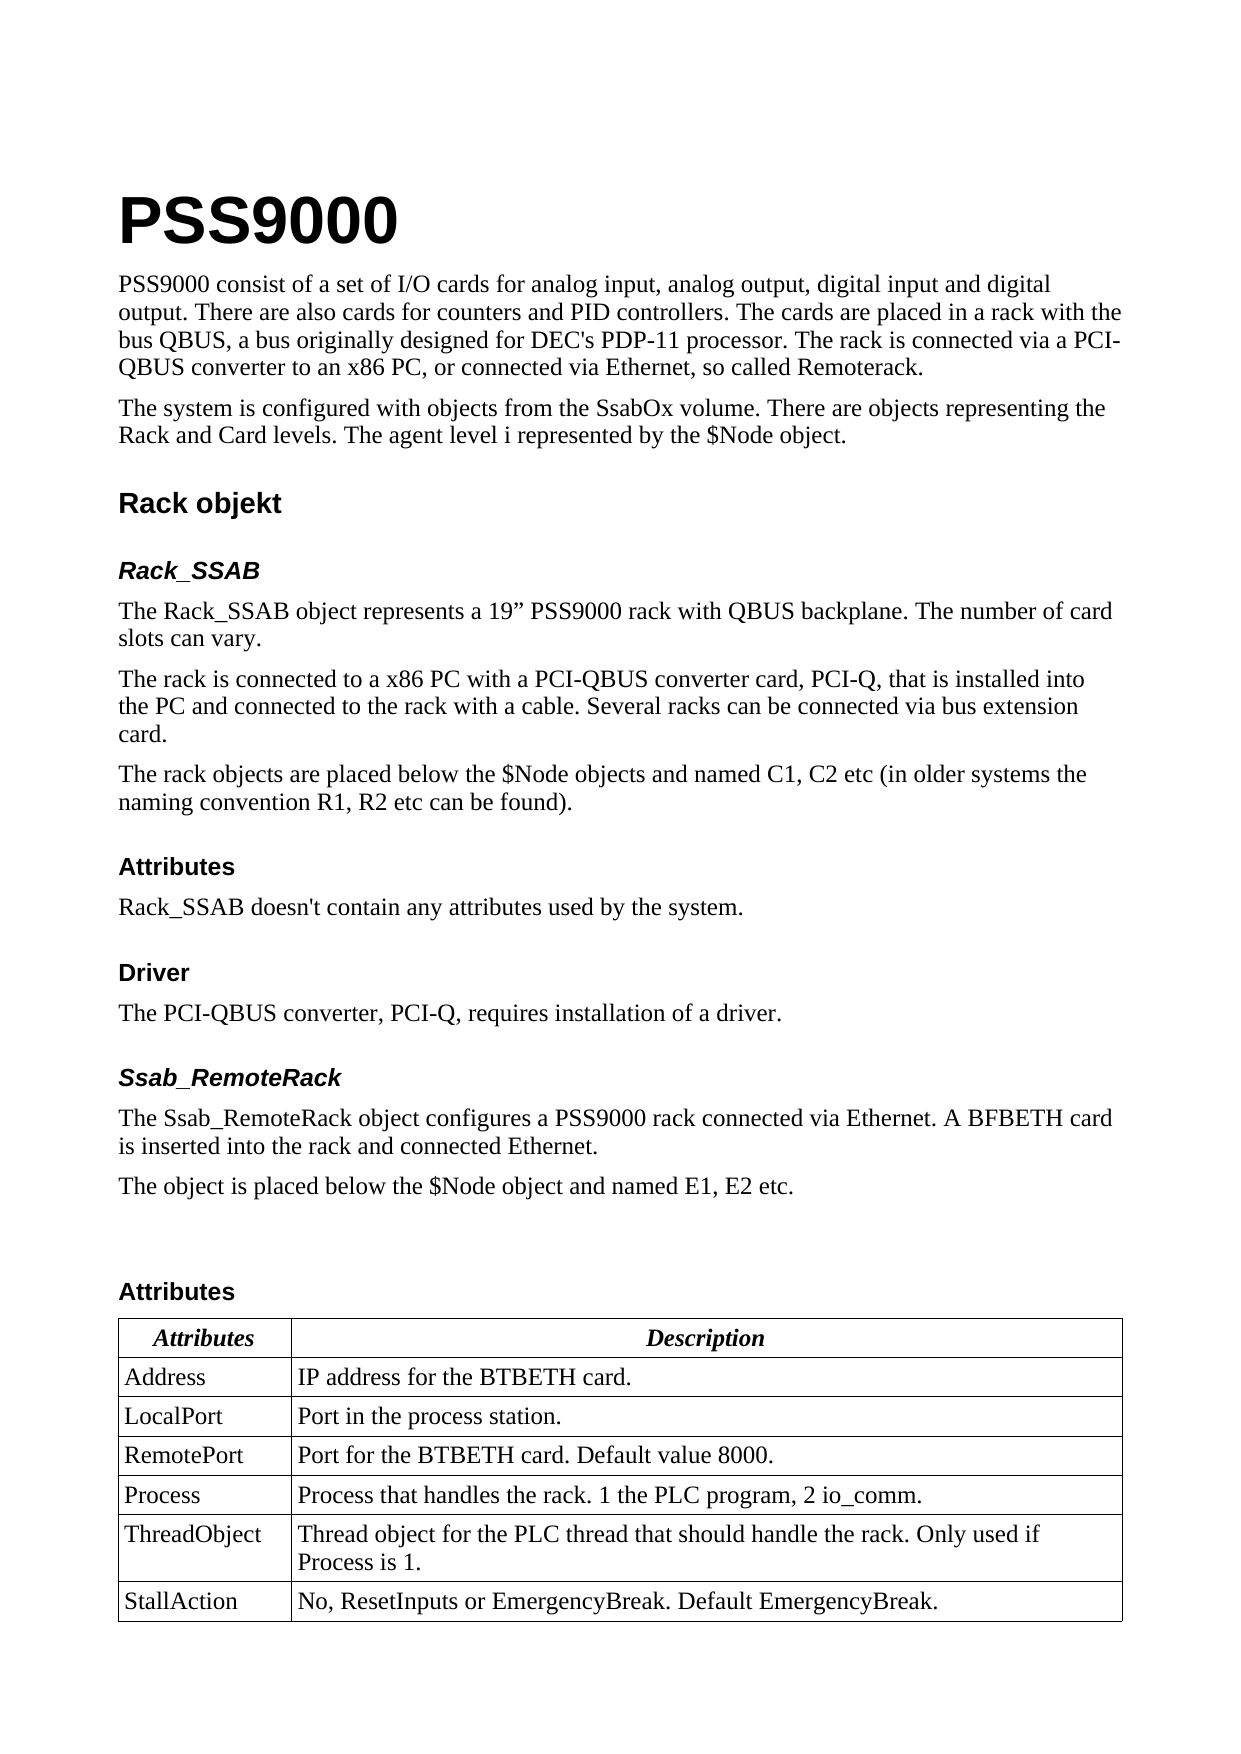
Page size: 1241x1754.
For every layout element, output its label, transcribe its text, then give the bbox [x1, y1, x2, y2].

table_cell RemotePort [119, 1437, 291, 1475]
table_cell Process [119, 1476, 291, 1514]
table_cell StallAction [119, 1582, 291, 1621]
text The object is placed below the $Node object and named E1, E2 etc. [118, 1172, 1122, 1200]
table_cell Thread object for the PLC thread that should handle the rack. Only used if Process is 1. [292, 1515, 1122, 1581]
text The PCI-QBUS converter, PCI-Q, requires installation of a driver. [118, 999, 1122, 1027]
table_cell IP address for the BTBETH card. [292, 1358, 1122, 1396]
text The system is configured with objects from the SsabOx volume. There are objects representing the Rack and Card levels. The agent level i represented by the $Node object. [118, 394, 1122, 449]
table_header Attributes [119, 1319, 291, 1357]
table_cell Port in the process station. [292, 1397, 1122, 1436]
table_header Description [292, 1319, 1122, 1357]
subtitle PSS9000 [118, 183, 1122, 258]
text PSS9000 consist of a set of I/O cards for analog input, analog output, digital input and digital output. There are also cards for counters and PID controllers. The cards are placed in a rack with the bus QBUS, a bus originally designed for DEC's PDP-11 processor. The rack is connected via a PCI-QBUS converter to an x86 PC, or connected via Ethernet, so called Remoterack. [118, 270, 1122, 381]
subtitle Driver [118, 959, 1122, 986]
text The Ssab_RemoteRack object configures a PSS9000 rack connected via Ethernet. A BFBETH card is inserted into the rack and connected Ethernet. [118, 1104, 1122, 1160]
subtitle Attributes [118, 1278, 1122, 1305]
table_cell ThreadObject [119, 1515, 291, 1581]
table_cell Address [119, 1358, 291, 1396]
text Rack_SSAB doesn't contain any attributes used by the system. [118, 893, 1122, 921]
table_cell No, ResetInputs or EmergencyBreak. Default EmergencyBreak. [292, 1582, 1122, 1621]
subtitle Attributes [118, 853, 1122, 881]
text The rack is connected to a x86 PC with a PCI-QBUS converter card, PCI-Q, that is installed into the PC and connected to the rack with a cable. Several racks can be connected via bus extension card. [118, 665, 1122, 748]
subtitle Rack_SSAB [118, 557, 1122, 584]
text The Rack_SSAB object represents a 19” PSS9000 rack with QBUS backplane. The number of card slots can vary. [118, 597, 1122, 652]
table_cell Port for the BTBETH card. Default value 8000. [292, 1437, 1122, 1475]
text The rack objects are placed below the $Node objects and named C1, C2 etc (in older systems the naming convention R1, R2 etc can be found). [118, 760, 1122, 816]
table_cell LocalPort [119, 1397, 291, 1436]
subtitle Ssab_RemoteRack [118, 1064, 1122, 1092]
subtitle Rack objekt [118, 487, 1122, 519]
table_cell Process that handles the rack. 1 the PLC program, 2 io_comm. [292, 1476, 1122, 1514]
